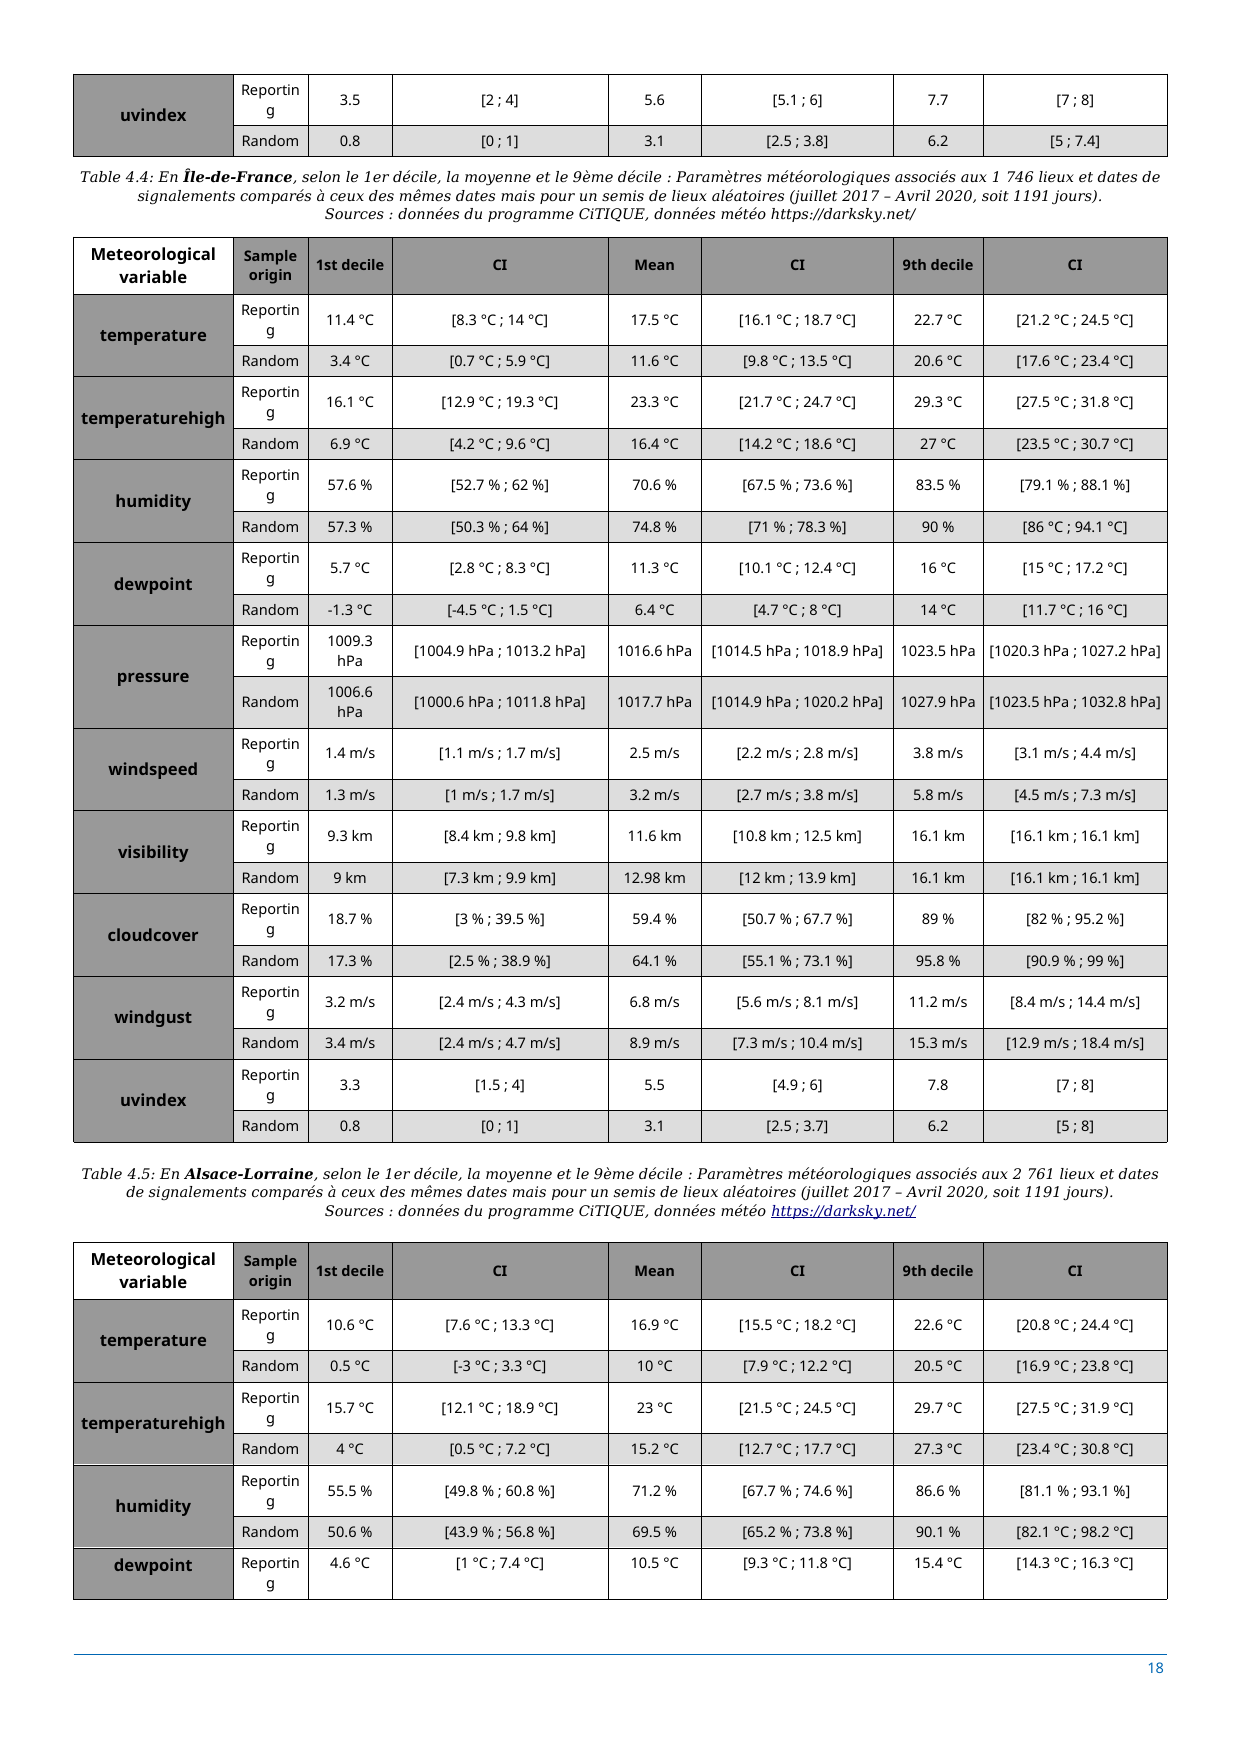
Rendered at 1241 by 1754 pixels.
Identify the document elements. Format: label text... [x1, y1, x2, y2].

table_header Sample origin [234, 238, 308, 294]
table_cell [7.9 °C ; 12.2 °C] [702, 1351, 893, 1382]
table_cell [82.1 °C ; 98.2 °C] [984, 1517, 1167, 1547]
table_cell 11.6 °C [609, 346, 701, 376]
table_cell [4.7 °C ; 8 °C] [702, 595, 893, 625]
table_cell [1004.9 hPa ; 1013.2 hPa] [393, 626, 608, 676]
table_cell [7 ; 8] [984, 1060, 1167, 1110]
table_cell 3.5 [309, 75, 392, 125]
table_cell temperature [74, 295, 233, 376]
table_cell Random [234, 1351, 308, 1382]
table_cell [15 °C ; 17.2 °C] [984, 543, 1167, 593]
table_cell [16.1 km ; 16.1 km] [984, 811, 1167, 862]
table_cell 11.4 °C [309, 295, 392, 345]
table_cell 15.2 °C [609, 1434, 701, 1464]
table_cell 90.1 % [894, 1517, 983, 1547]
table_cell [65.2 % ; 73.8 %] [702, 1517, 893, 1547]
table_cell [5 ; 7.4] [984, 126, 1167, 156]
table_cell Reporting [234, 977, 308, 1027]
table_cell [16.1 km ; 16.1 km] [984, 863, 1167, 893]
table_cell dewpoint [74, 543, 233, 625]
table_cell [27.5 °C ; 31.8 °C] [984, 377, 1167, 428]
table_cell 5.5 [609, 1060, 701, 1110]
table_cell temperature [74, 1300, 233, 1382]
table_cell 29.7 °C [894, 1383, 983, 1433]
table_cell 17.5 °C [609, 295, 701, 345]
table_cell 17.3 % [309, 946, 392, 976]
table_cell 16.9 °C [609, 1300, 701, 1350]
table_cell 9.3 km [309, 811, 392, 862]
table_header 9th decile [894, 1243, 983, 1299]
table_cell [14.2 °C ; 18.6 °C] [702, 429, 893, 459]
table_cell 18.7 % [309, 894, 392, 944]
table_header CI [702, 1243, 893, 1299]
table_cell humidity [74, 460, 233, 542]
table_cell [3 % ; 39.5 %] [393, 894, 608, 944]
table_cell [10.1 °C ; 12.4 °C] [702, 543, 893, 593]
table_cell Random [234, 595, 308, 625]
table_cell Random [234, 863, 308, 893]
table_cell Random [234, 126, 308, 156]
table_cell 7.7 [894, 75, 983, 125]
table_cell 20.6 °C [894, 346, 983, 376]
table_cell 12.98 km [609, 863, 701, 893]
table_cell windgust [74, 977, 233, 1059]
table_cell 0.5 °C [309, 1351, 392, 1382]
table_cell [67.7 % ; 74.6 %] [702, 1466, 893, 1516]
table_cell temperaturehigh [74, 377, 233, 459]
table_header 9th decile [894, 238, 983, 294]
table_cell 1016.6 hPa [609, 626, 701, 676]
table_cell [81.1 % ; 93.1 %] [984, 1466, 1167, 1516]
table_cell [3.1 m/s ; 4.4 m/s] [984, 729, 1167, 779]
table_cell Reporting [234, 626, 308, 676]
table_cell [11.7 °C ; 16 °C] [984, 595, 1167, 625]
table_cell [50.3 % ; 64 %] [393, 512, 608, 542]
table_cell uvindex [74, 1060, 233, 1142]
table_cell [7.3 m/s ; 10.4 m/s] [702, 1029, 893, 1059]
table_cell [4.2 °C ; 9.6 °C] [393, 429, 608, 459]
table_cell [14.3 °C ; 16.3 °C] [984, 1549, 1167, 1599]
table_cell 1027.9 hPa [894, 677, 983, 728]
table_cell [49.8 % ; 60.8 %] [393, 1466, 608, 1516]
table_cell [8.4 m/s ; 14.4 m/s] [984, 977, 1167, 1027]
table_cell 1.4 m/s [309, 729, 392, 779]
table_cell Random [234, 346, 308, 376]
table_cell 6.4 °C [609, 595, 701, 625]
table_cell [5.1 ; 6] [702, 75, 893, 125]
table_cell 3.3 [309, 1060, 392, 1110]
table_cell [0 ; 1] [393, 126, 608, 156]
table_cell [21.7 °C ; 24.7 °C] [702, 377, 893, 428]
table_cell 64.1 % [609, 946, 701, 976]
table_cell [4.5 m/s ; 7.3 m/s] [984, 780, 1167, 810]
table_cell 1006.6 hPa [309, 677, 392, 728]
table_cell [82 % ; 95.2 %] [984, 894, 1167, 944]
table_cell 6.8 m/s [609, 977, 701, 1027]
table_cell 3.2 m/s [609, 780, 701, 810]
table_cell Random [234, 780, 308, 810]
table_cell [-3 °C ; 3.3 °C] [393, 1351, 608, 1382]
table_cell 4 °C [309, 1434, 392, 1464]
table_cell [21.5 °C ; 24.5 °C] [702, 1383, 893, 1433]
table_cell 11.3 °C [609, 543, 701, 593]
table_cell [12 km ; 13.9 km] [702, 863, 893, 893]
table_cell 69.5 % [609, 1517, 701, 1547]
table_cell [71 % ; 78.3 %] [702, 512, 893, 542]
table_cell [1 °C ; 7.4 °C] [393, 1549, 608, 1599]
table_cell Reporting [234, 377, 308, 428]
table_cell cloudcover [74, 894, 233, 976]
table_cell Random [234, 1111, 308, 1142]
table_cell [1 m/s ; 1.7 m/s] [393, 780, 608, 810]
table_cell [21.2 °C ; 24.5 °C] [984, 295, 1167, 345]
table_header 1st decile [309, 1243, 392, 1299]
table_cell Reporting [234, 1300, 308, 1350]
table_cell dewpoint [74, 1549, 233, 1599]
table_cell Random [234, 1434, 308, 1464]
table_cell [79.1 % ; 88.1 %] [984, 460, 1167, 511]
table_cell 16.1 °C [309, 377, 392, 428]
table_cell 90 % [894, 512, 983, 542]
table_cell [43.9 % ; 56.8 %] [393, 1517, 608, 1547]
table_cell 4.6 °C [309, 1549, 392, 1599]
table_cell 3.1 [609, 126, 701, 156]
table_cell [15.5 °C ; 18.2 °C] [702, 1300, 893, 1350]
table_cell Reporting [234, 543, 308, 593]
table_cell 89 % [894, 894, 983, 944]
table_cell [1023.5 hPa ; 1032.8 hPa] [984, 677, 1167, 728]
table_cell [16.1 °C ; 18.7 °C] [702, 295, 893, 345]
table_cell 15.4 °C [894, 1549, 983, 1599]
table_cell 20.5 °C [894, 1351, 983, 1382]
table_cell -1.3 °C [309, 595, 392, 625]
table_cell 86.6 % [894, 1466, 983, 1516]
table_header 1st decile [309, 238, 392, 294]
table_cell 55.5 % [309, 1466, 392, 1516]
table_cell 83.5 % [894, 460, 983, 511]
table_header Mean [609, 1243, 701, 1299]
table_cell 70.6 % [609, 460, 701, 511]
table_cell [17.6 °C ; 23.4 °C] [984, 346, 1167, 376]
table_header CI [393, 238, 608, 294]
table_cell 95.8 % [894, 946, 983, 976]
table_cell temperaturehigh [74, 1383, 233, 1464]
table_cell Reporting [234, 75, 308, 125]
table_cell 16 °C [894, 543, 983, 593]
table_cell 9 km [309, 863, 392, 893]
table_cell [1014.5 hPa ; 1018.9 hPa] [702, 626, 893, 676]
table_cell 3.4 m/s [309, 1029, 392, 1059]
table_header Meteorological variable [74, 238, 233, 294]
table_cell [0 ; 1] [393, 1111, 608, 1142]
table_cell [2.8 °C ; 8.3 °C] [393, 543, 608, 593]
table_header CI [702, 238, 893, 294]
table_cell Random [234, 1517, 308, 1547]
table_cell 16.1 km [894, 811, 983, 862]
table_cell 50.6 % [309, 1517, 392, 1547]
table_cell 15.3 m/s [894, 1029, 983, 1059]
table_cell 22.6 °C [894, 1300, 983, 1350]
table_cell Random [234, 946, 308, 976]
table_cell [8.3 °C ; 14 °C] [393, 295, 608, 345]
table_cell 8.9 m/s [609, 1029, 701, 1059]
table_cell [12.1 °C ; 18.9 °C] [393, 1383, 608, 1433]
table_cell [55.1 % ; 73.1 %] [702, 946, 893, 976]
table_cell [1.1 m/s ; 1.7 m/s] [393, 729, 608, 779]
table_cell 10.5 °C [609, 1549, 701, 1599]
table_cell [27.5 °C ; 31.9 °C] [984, 1383, 1167, 1433]
table_cell 2.5 m/s [609, 729, 701, 779]
table_cell [2.4 m/s ; 4.3 m/s] [393, 977, 608, 1027]
table_cell [1000.6 hPa ; 1011.8 hPa] [393, 677, 608, 728]
table_cell 27 °C [894, 429, 983, 459]
table_cell Reporting [234, 1383, 308, 1433]
table_cell Random [234, 512, 308, 542]
table_cell Reporting [234, 1060, 308, 1110]
table_cell 57.3 % [309, 512, 392, 542]
table_cell [16.9 °C ; 23.8 °C] [984, 1351, 1167, 1382]
table_cell [8.4 km ; 9.8 km] [393, 811, 608, 862]
table_cell 1.3 m/s [309, 780, 392, 810]
table_cell 57.6 % [309, 460, 392, 511]
table_cell 23 °C [609, 1383, 701, 1433]
table_cell 29.3 °C [894, 377, 983, 428]
table_cell Random [234, 1029, 308, 1059]
table_cell [5.6 m/s ; 8.1 m/s] [702, 977, 893, 1027]
table_cell [7.3 km ; 9.9 km] [393, 863, 608, 893]
table_cell 3.1 [609, 1111, 701, 1142]
table_cell Reporting [234, 460, 308, 511]
table_cell [2.4 m/s ; 4.7 m/s] [393, 1029, 608, 1059]
table_cell 15.7 °C [309, 1383, 392, 1433]
table_cell 10.6 °C [309, 1300, 392, 1350]
table_cell 10 °C [609, 1351, 701, 1382]
table_cell 14 °C [894, 595, 983, 625]
table_cell [-4.5 °C ; 1.5 °C] [393, 595, 608, 625]
table_cell 7.8 [894, 1060, 983, 1110]
table_cell [20.8 °C ; 24.4 °C] [984, 1300, 1167, 1350]
table_cell 22.7 °C [894, 295, 983, 345]
table_cell [50.7 % ; 67.7 %] [702, 894, 893, 944]
table_cell [52.7 % ; 62 %] [393, 460, 608, 511]
table_cell [0.7 °C ; 5.9 °C] [393, 346, 608, 376]
table_cell 3.8 m/s [894, 729, 983, 779]
table_cell Reporting [234, 811, 308, 862]
table_cell 3.4 °C [309, 346, 392, 376]
table_cell 0.8 [309, 126, 392, 156]
table_cell [7.6 °C ; 13.3 °C] [393, 1300, 608, 1350]
table_cell 11.2 m/s [894, 977, 983, 1027]
table_cell [2.2 m/s ; 2.8 m/s] [702, 729, 893, 779]
table_cell Reporting [234, 894, 308, 944]
table_cell Random [234, 677, 308, 728]
table_header CI [984, 1243, 1167, 1299]
table_cell [12.9 m/s ; 18.4 m/s] [984, 1029, 1167, 1059]
table_cell 5.7 °C [309, 543, 392, 593]
table_cell 16.4 °C [609, 429, 701, 459]
table_cell [67.5 % ; 73.6 %] [702, 460, 893, 511]
table_cell 71.2 % [609, 1466, 701, 1516]
text Table 4.5: En Alsace-Lorraine, selon le 1er décile, la moyenne et le 9ème décile : Paramètres météorologiques associés aux 2 761 lieux et dates de signalements comparés à ceux des mêmes dates mais pour un semis de lieux aléatoires (juillet 2017 – Avril 2020, soit 1191 jours). Sources : données du programme CiTIQUE, données météo https://darksky.net/ [73, 1166, 1167, 1219]
table_cell 3.2 m/s [309, 977, 392, 1027]
table_cell [1014.9 hPa ; 1020.2 hPa] [702, 677, 893, 728]
table_header Mean [609, 238, 701, 294]
table_cell [2.5 % ; 38.9 %] [393, 946, 608, 976]
table_cell [2 ; 4] [393, 75, 608, 125]
table_cell Random [234, 429, 308, 459]
table_cell [2.5 ; 3.7] [702, 1111, 893, 1142]
text Table 4.4: En Île-de-France, selon le 1er décile, la moyenne et le 9ème décile : Paramètres météorologiques associés aux 1 746 lieux et dates de signalements comparés à ceux des mêmes dates mais pour un semis de lieux aléatoires (juillet 2017 – Avril 2020, soit 1191 jours). Sources : données du programme CiTIQUE, données météo https://darksky.net/ [73, 169, 1167, 223]
table_cell 23.3 °C [609, 377, 701, 428]
table_cell 1023.5 hPa [894, 626, 983, 676]
table_cell [12.9 °C ; 19.3 °C] [393, 377, 608, 428]
table_cell 59.4 % [609, 894, 701, 944]
table_cell [2.5 ; 3.8] [702, 126, 893, 156]
table_cell [1.5 ; 4] [393, 1060, 608, 1110]
table_cell 6.9 °C [309, 429, 392, 459]
table_header CI [393, 1243, 608, 1299]
table_cell Reporting [234, 1549, 308, 1599]
table_cell 5.8 m/s [894, 780, 983, 810]
table_cell [1020.3 hPa ; 1027.2 hPa] [984, 626, 1167, 676]
table_cell pressure [74, 626, 233, 728]
table_header Meteorological variable [74, 1243, 233, 1299]
table_cell [9.3 °C ; 11.8 °C] [702, 1549, 893, 1599]
table_cell uvindex [74, 75, 233, 156]
table_cell [86 °C ; 94.1 °C] [984, 512, 1167, 542]
table_cell 5.6 [609, 75, 701, 125]
table_cell Reporting [234, 295, 308, 345]
table_cell [7 ; 8] [984, 75, 1167, 125]
table_cell 6.2 [894, 1111, 983, 1142]
table_cell [23.4 °C ; 30.8 °C] [984, 1434, 1167, 1464]
table_cell 11.6 km [609, 811, 701, 862]
table_cell windspeed [74, 729, 233, 810]
table_cell [9.8 °C ; 13.5 °C] [702, 346, 893, 376]
table_cell visibility [74, 811, 233, 893]
table_cell 1009.3 hPa [309, 626, 392, 676]
table_cell 16.1 km [894, 863, 983, 893]
table_cell [2.7 m/s ; 3.8 m/s] [702, 780, 893, 810]
table_cell 0.8 [309, 1111, 392, 1142]
table_cell 1017.7 hPa [609, 677, 701, 728]
table_cell [4.9 ; 6] [702, 1060, 893, 1110]
table_cell 6.2 [894, 126, 983, 156]
table_cell [10.8 km ; 12.5 km] [702, 811, 893, 862]
table_header CI [984, 238, 1167, 294]
table_cell [5 ; 8] [984, 1111, 1167, 1142]
table_cell Reporting [234, 729, 308, 779]
table_cell [90.9 % ; 99 %] [984, 946, 1167, 976]
table_cell 74.8 % [609, 512, 701, 542]
table_header Sample origin [234, 1243, 308, 1299]
table_cell 27.3 °C [894, 1434, 983, 1464]
table_cell Reporting [234, 1466, 308, 1516]
table_cell [12.7 °C ; 17.7 °C] [702, 1434, 893, 1464]
table_cell [0.5 °C ; 7.2 °C] [393, 1434, 608, 1464]
table_cell [23.5 °C ; 30.7 °C] [984, 429, 1167, 459]
table_cell humidity [74, 1466, 233, 1547]
